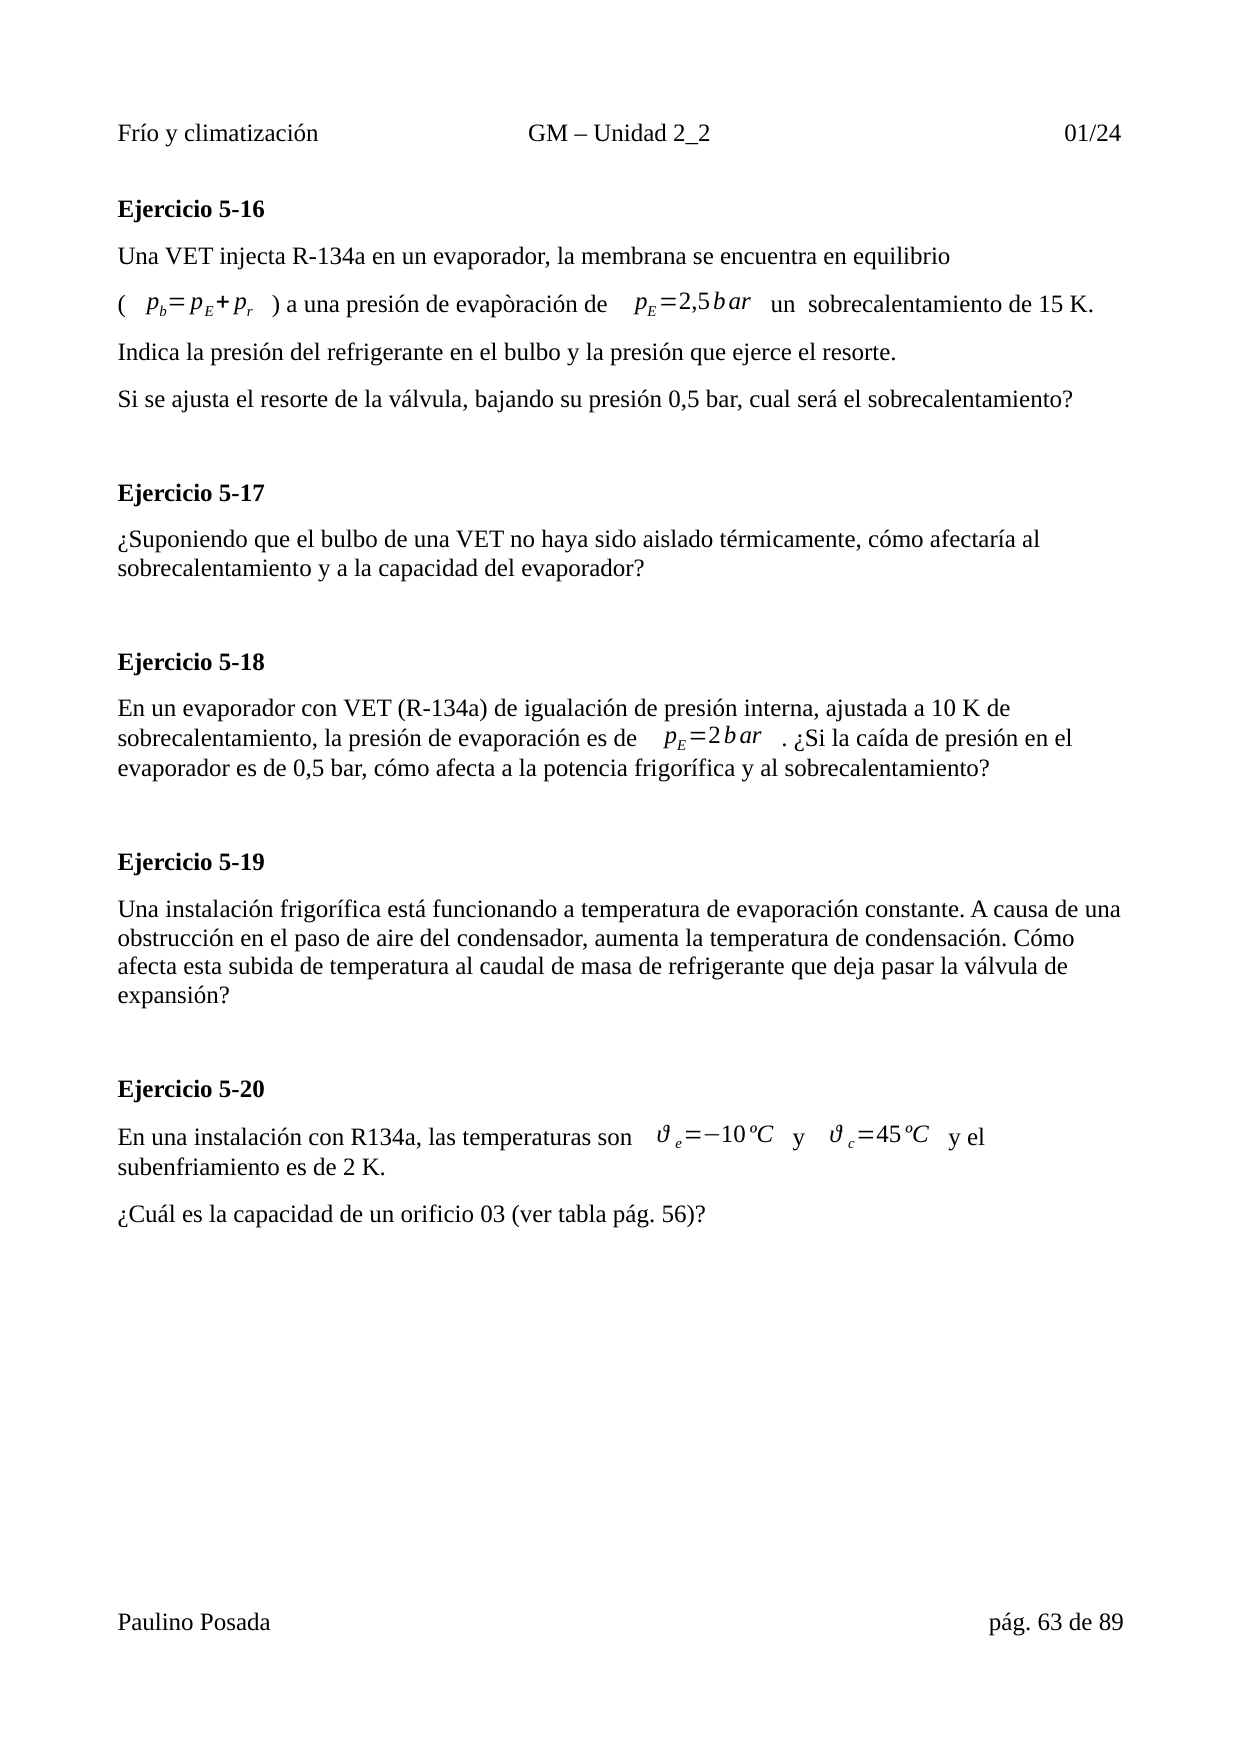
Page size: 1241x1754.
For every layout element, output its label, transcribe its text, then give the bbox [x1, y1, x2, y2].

text () a una presión de evapòración de un sobrecalentamiento de 15 K. [117, 288, 1123, 319]
text Una instalación frigorífica está funcionando a temperatura de evaporación constante. A causa de una obstrucción en el paso de aire del condensador, aumenta la temperatura de condensación. Cómo afecta esta subida de temperatura al caudal de masa de refrigerante que deja pasar la válvula de expansión? [117, 894, 1123, 1009]
text Si se ajusta el resorte de la válvula, bajando su presión 0,5 bar, cual será el sobrecalentamiento? [117, 384, 1123, 413]
text ¿Cuál es la capacidad de un orificio 03 (ver tabla pág. 56)? [117, 1199, 1123, 1227]
text Ejercicio 5-17 [117, 478, 1123, 506]
text Una VET injecta R-134a en un evaporador, la membrana se encuentra en equilibrio [117, 241, 1123, 270]
text Ejercicio 5-20 [117, 1074, 1123, 1102]
text Ejercicio 5-19 [117, 847, 1123, 876]
text ¿Suponiendo que el bulbo de una VET no haya sido aislado térmicamente, cómo afectaría al sobrecalentamiento y a la capacidad del evaporador? [117, 524, 1123, 582]
text En un evaporador con VET (R-134a) de igualación de presión interna, ajustada a 10 K de sobrecalentamiento, la presión de evaporación es de . ¿Si la caída de presión en el evaporador es de 0,5 bar, cómo afecta a la potencia frigorífica y al sobrecalentamiento? [117, 693, 1123, 782]
text Indica la presión del refrigerante en el bulbo y la presión que ejerce el resorte. [117, 337, 1123, 366]
text Ejercicio 5-18 [117, 647, 1123, 675]
text En una instalación con R134a, las temperaturas son y y el subenfriamiento es de 2 K. [117, 1120, 1123, 1181]
text Ejercicio 5-16 [117, 194, 1123, 223]
